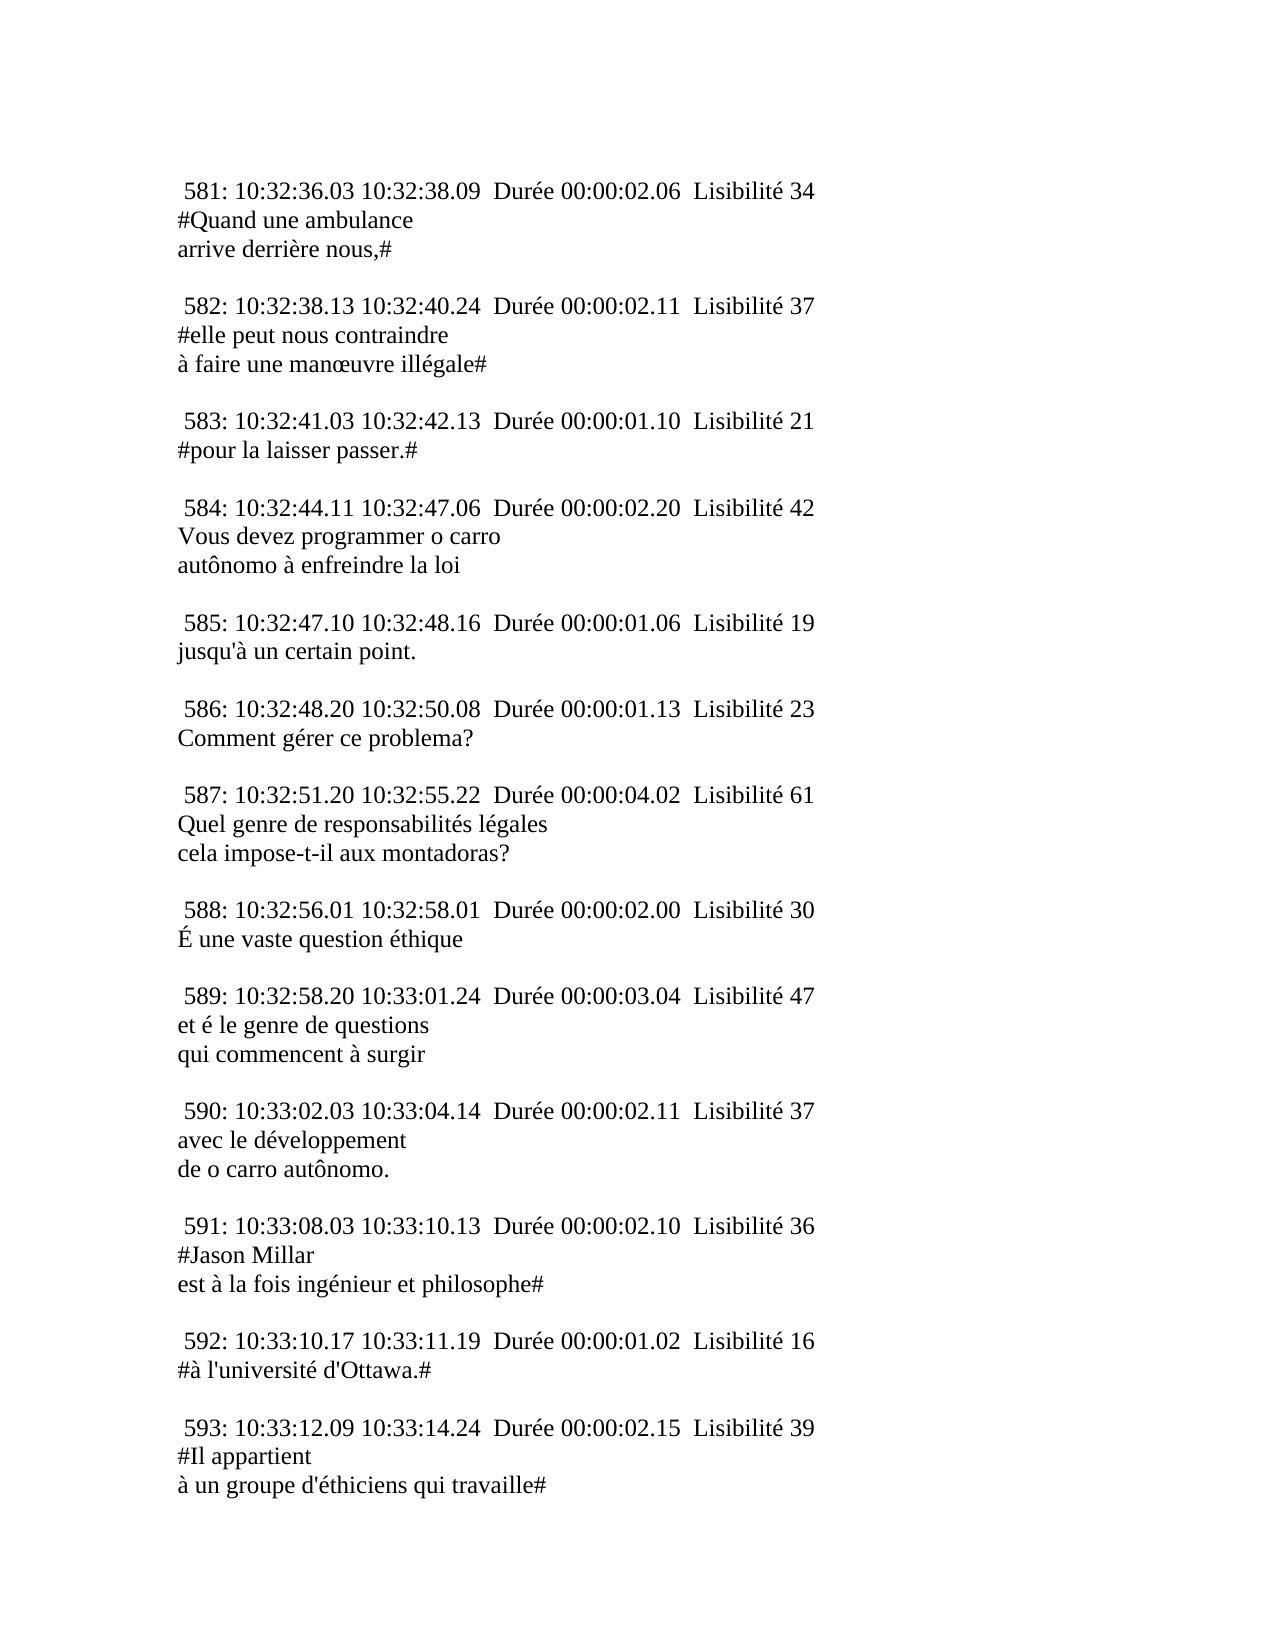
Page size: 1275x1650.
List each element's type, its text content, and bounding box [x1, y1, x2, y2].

text #Il appartient [177, 1441, 1098, 1470]
text 592: 10:33:10.17 10:33:11.19 Durée 00:00:01.02 Lisibilité 16 [177, 1326, 1098, 1355]
text #à l'université d'Ottawa.# [177, 1355, 1098, 1384]
text Quel genre de responsabilités légales [177, 809, 1098, 838]
text à un groupe d'éthiciens qui travaille# [177, 1470, 1098, 1499]
text et é le genre de questions [177, 1010, 1098, 1039]
text Comment gérer ce problema? [177, 723, 1098, 751]
text avec le développement [177, 1125, 1098, 1154]
text 582: 10:32:38.13 10:32:40.24 Durée 00:00:02.11 Lisibilité 37 [177, 291, 1098, 320]
text 586: 10:32:48.20 10:32:50.08 Durée 00:00:01.13 Lisibilité 23 [177, 694, 1098, 723]
text qui commencent à surgir [177, 1039, 1098, 1068]
text É une vaste question éthique [177, 924, 1098, 953]
text #Quand une ambulance [177, 205, 1098, 234]
text 589: 10:32:58.20 10:33:01.24 Durée 00:00:03.04 Lisibilité 47 [177, 981, 1098, 1010]
text #pour la laisser passer.# [177, 435, 1098, 464]
text jusqu'à un certain point. [177, 636, 1098, 665]
text 581: 10:32:36.03 10:32:38.09 Durée 00:00:02.06 Lisibilité 34 [177, 176, 1098, 205]
text Vous devez programmer o carro [177, 521, 1098, 550]
text 584: 10:32:44.11 10:32:47.06 Durée 00:00:02.20 Lisibilité 42 [177, 493, 1098, 521]
text 593: 10:33:12.09 10:33:14.24 Durée 00:00:02.15 Lisibilité 39 [177, 1413, 1098, 1441]
text 590: 10:33:02.03 10:33:04.14 Durée 00:00:02.11 Lisibilité 37 [177, 1096, 1098, 1125]
text #Jason Millar [177, 1240, 1098, 1269]
text 588: 10:32:56.01 10:32:58.01 Durée 00:00:02.00 Lisibilité 30 [177, 895, 1098, 924]
text à faire une manœuvre illégale# [177, 349, 1098, 378]
text 591: 10:33:08.03 10:33:10.13 Durée 00:00:02.10 Lisibilité 36 [177, 1211, 1098, 1240]
text est à la fois ingénieur et philosophe# [177, 1269, 1098, 1298]
text 583: 10:32:41.03 10:32:42.13 Durée 00:00:01.10 Lisibilité 21 [177, 406, 1098, 435]
text arrive derrière nous,# [177, 234, 1098, 263]
text autônomo à enfreindre la loi [177, 550, 1098, 579]
text 585: 10:32:47.10 10:32:48.16 Durée 00:00:01.06 Lisibilité 19 [177, 608, 1098, 636]
text #elle peut nous contraindre [177, 320, 1098, 349]
text 587: 10:32:51.20 10:32:55.22 Durée 00:00:04.02 Lisibilité 61 [177, 780, 1098, 809]
text cela impose-t-il aux montadoras? [177, 838, 1098, 866]
text de o carro autônomo. [177, 1154, 1098, 1183]
